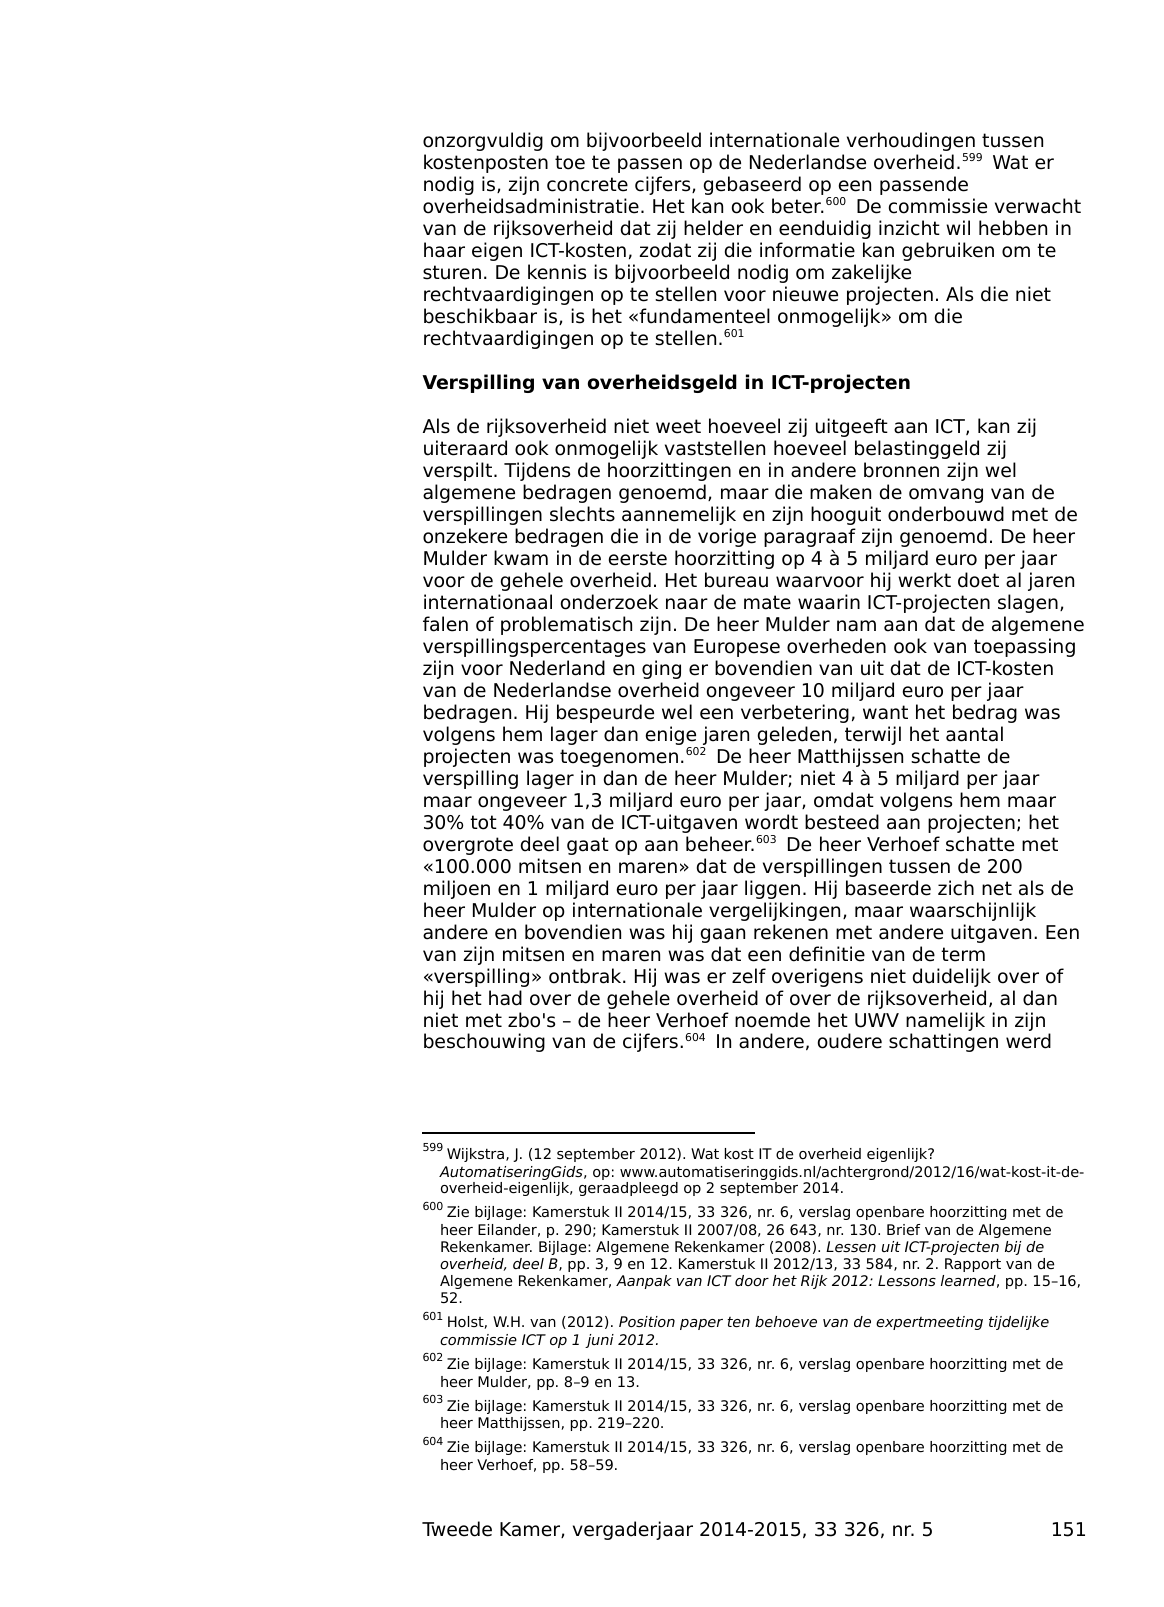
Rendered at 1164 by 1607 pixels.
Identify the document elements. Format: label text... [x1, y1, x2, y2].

text Zie bijlage: Kamerstuk II 2014/15, 33 326, nr. 6, verslag openbare hoorzitting met de heer Verhoef, pp. 58–59. [422, 1435, 1087, 1474]
subtitle Verspilling van overheidsgeld in ICT-projecten [422, 372, 1087, 394]
text Zie bijlage: Kamerstuk II 2014/15, 33 326, nr. 6, verslag openbare hoorzitting met de heer Eilander, p. 290; Kamerstuk II 2007/08, 26 643, nr. 130. Brief van de Algemene Rekenkamer. Bijlage: Algemene Rekenkamer (2008). Lessen uit ICT-projecten bij de overheid, deel B, pp. 3, 9 en 12. Kamerstuk II 2012/13, 33 584, nr. 2. Rapport van de Algemene Rekenkamer, Aanpak van ICT door het Rijk 2012: Lessons learned, pp. 15–16, 52. [422, 1200, 1087, 1307]
text Holst, W.H. van (2012). Position paper ten behoeve van de expertmeeting tijdelijke commissie ICT op 1 juni 2012. [422, 1310, 1087, 1349]
text Wijkstra, J. (12 september 2012). Wat kost IT de overheid eigenlijk? AutomatiseringGids, op: www.automatiseringgids.nl/achtergrond/2012/16/wat-kost-it-de-overheid-eigenlijk, geraadpleegd op 2 september 2014. [422, 1142, 1087, 1197]
text onzorgvuldig om bijvoorbeeld internationale verhoudingen tussen kostenposten toe te passen op de Nederlandse overheid. Wat er nodig is, zijn concrete cijfers, gebaseerd op een passende overheidsadministratie. Het kan ook beter. De commissie verwacht van de rijksoverheid dat zij helder en eenduidig inzicht wil hebben in haar eigen ICT-kosten, zodat zij die informatie kan gebruiken om te sturen. De kennis is bijvoorbeeld nodig om zakelijke rechtvaardigingen op te stellen voor nieuwe projecten. Als die niet beschikbaar is, is het «fundamenteel onmogelijk» om die rechtvaardigingen op te stellen. [422, 130, 1087, 350]
text Zie bijlage: Kamerstuk II 2014/15, 33 326, nr. 6, verslag openbare hoorzitting met de heer Matthijssen, pp. 219–220. [422, 1393, 1087, 1432]
text Als de rijksoverheid niet weet hoeveel zij uitgeeft aan ICT, kan zij uiteraard ook onmogelijk vaststellen hoeveel belastinggeld zij verspilt. Tijdens de hoorzittingen en in andere bronnen zijn wel algemene bedragen genoemd, maar die maken de omvang van de verspillingen slechts aannemelijk en zijn hooguit onderbouwd met de onzekere bedragen die in de vorige paragraaf zijn genoemd. De heer Mulder kwam in de eerste hoorzitting op 4 à 5 miljard euro per jaar voor de gehele overheid. Het bureau waarvoor hij werkt doet al jaren internationaal onderzoek naar de mate waarin ICT-projecten slagen, falen of problematisch zijn. De heer Mulder nam aan dat de algemene verspillingspercentages van Europese overheden ook van toepassing zijn voor Nederland en ging er bovendien van uit dat de ICT-kosten van de Nederlandse overheid ongeveer 10 miljard euro per jaar bedragen. Hij bespeurde wel een verbetering, want het bedrag was volgens hem lager dan enige jaren geleden, terwijl het aantal projecten was toegenomen. De heer Matthijssen schatte de verspilling lager in dan de heer Mulder; niet 4 à 5 miljard per jaar maar ongeveer 1,3 miljard euro per jaar, omdat volgens hem maar 30% tot 40% van de ICT-uitgaven wordt besteed aan projecten; het overgrote deel gaat op aan beheer. De heer Verhoef schatte met «100.000 mitsen en maren» dat de verspillingen tussen de 200 miljoen en 1 miljard euro per jaar liggen. Hij baseerde zich net als de heer Mulder op internationale vergelijkingen, maar waarschijnlijk andere en bovendien was hij gaan rekenen met andere uitgaven. Een van zijn mitsen en maren was dat een definitie van de term «verspilling» ontbrak. Hij was er zelf overigens niet duidelijk over of hij het had over de gehele overheid of over de rijksoverheid, al dan niet met zbo's – de heer Verhoef noemde het UWV namelijk in zijn beschouwing van de cijfers. In andere, oudere schattingen werd [422, 416, 1087, 1053]
text Zie bijlage: Kamerstuk II 2014/15, 33 326, nr. 6, verslag openbare hoorzitting met de heer Mulder, pp. 8–9 en 13. [422, 1352, 1087, 1391]
